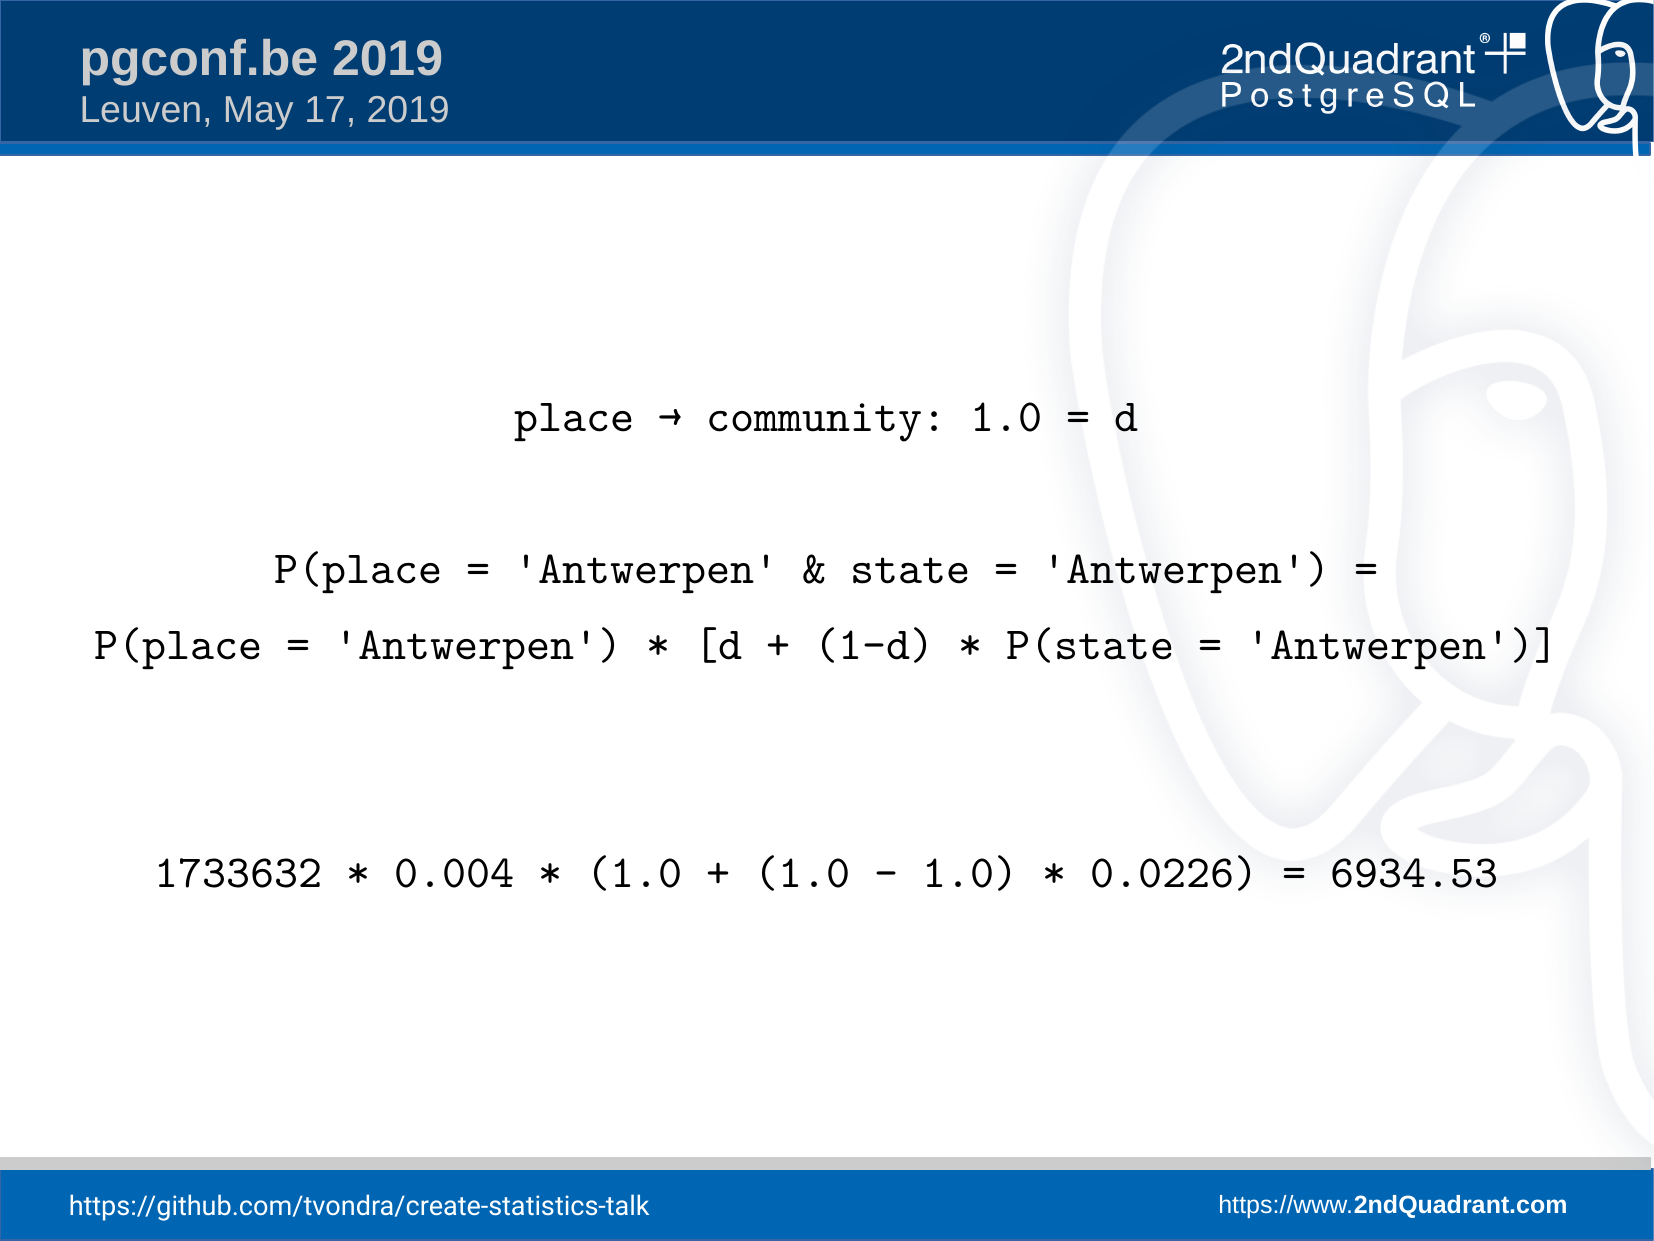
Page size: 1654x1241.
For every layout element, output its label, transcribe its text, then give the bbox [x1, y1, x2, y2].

list place → community: 1.0 = d P(place = 'Antwerpen' & state = 'Antwerpen') = P(place = 'Antwerpen') * [d + (1-d) * P(state = 'Antwerpen')] 1733632 * 0.004 * (1.0 + (1.0 – 1.0) * 0.0226) = 6934.53 [82, 384, 1571, 1104]
picture [632, 0, 1654, 1241]
